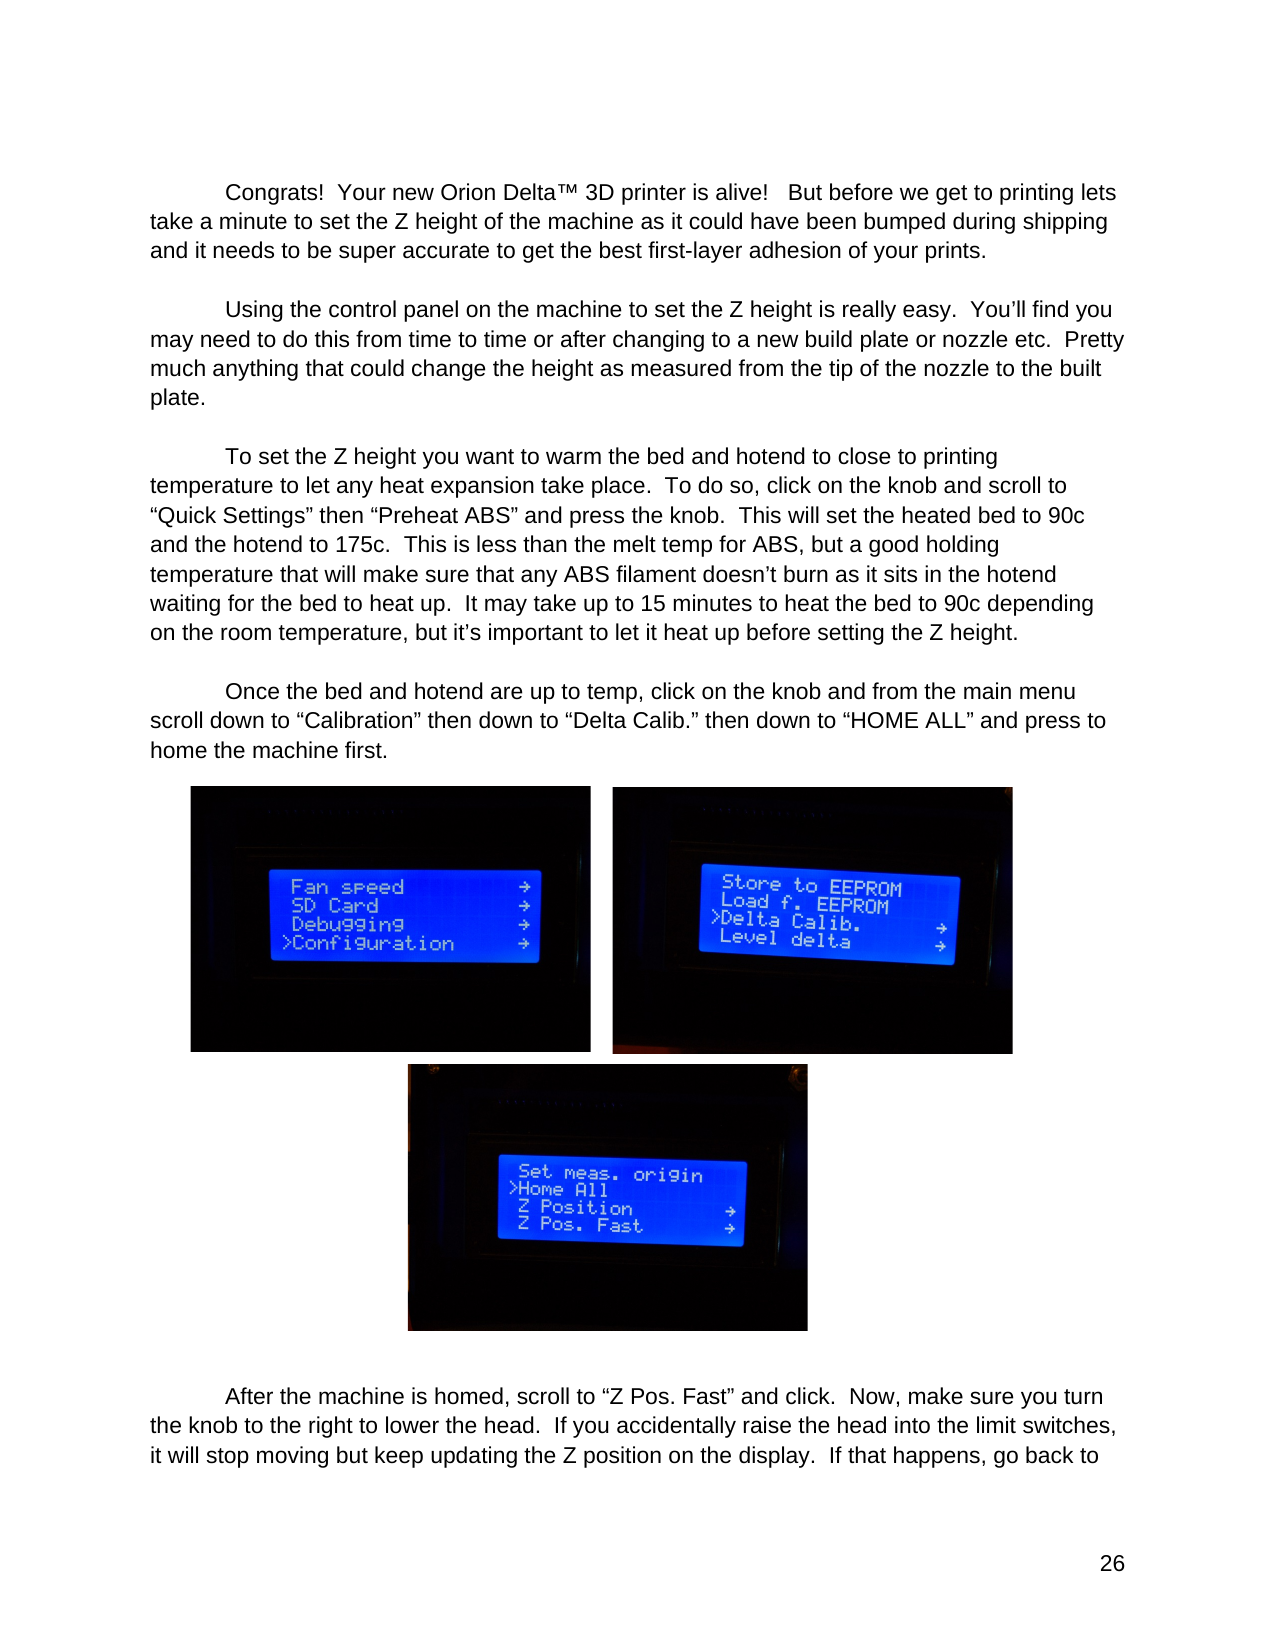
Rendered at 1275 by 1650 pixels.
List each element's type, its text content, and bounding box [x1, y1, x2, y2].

picture [612, 787, 1013, 1054]
text To set the Z height you want to warm the bed and hotend to close to printing temperature to let any heat expansion take place. To do so, click on the knob and scroll to “Quick Settings” then “Preheat ABS” and press the knob. This will set the heated bed to 90c and the hotend to 175c. This is less than the melt temp for ABS, but a good holding temperature that will make sure that any ABS filament doesn’t burn as it sits in the hotend waiting for the bed to heat up. It may take up to 15 minutes to heat the bed to 90c depending on the room temperature, but it’s important to let it heat up before setting the Z height. [150, 444, 1125, 646]
text After the machine is homed, scroll to “Z Pos. Fast” and click. Now, make sure you turn the knob to the right to lower the head. If you accidentally raise the head into the limit switches, it will stop moving but keep updating the Z position on the display. If that happens, go back to [150, 1384, 1125, 1468]
text Using the control panel on the machine to set the Z height is really easy. You’ll find you may need to do this from time to time or after changing to a new build plate or nozzle etc. Pretty much anything that could change the height as measured from the tip of the nozzle to the built plate. [150, 297, 1125, 411]
picture [190, 786, 591, 1052]
text Congrats! Your new Orion Delta™ 3D printer is alive! But before we get to printing lets take a minute to set the Z height of the machine as it could have been bumped during shipping and it needs to be super accurate to get the best first-layer adhesion of your prints. [150, 179, 1125, 264]
picture [407, 1064, 808, 1331]
text Once the bed and hotend are up to temp, click on the knob and from the main menu scroll down to “Calibration” then down to “Delta Calib.” then down to “HOME ALL” and press to home the machine first. [150, 679, 1125, 763]
